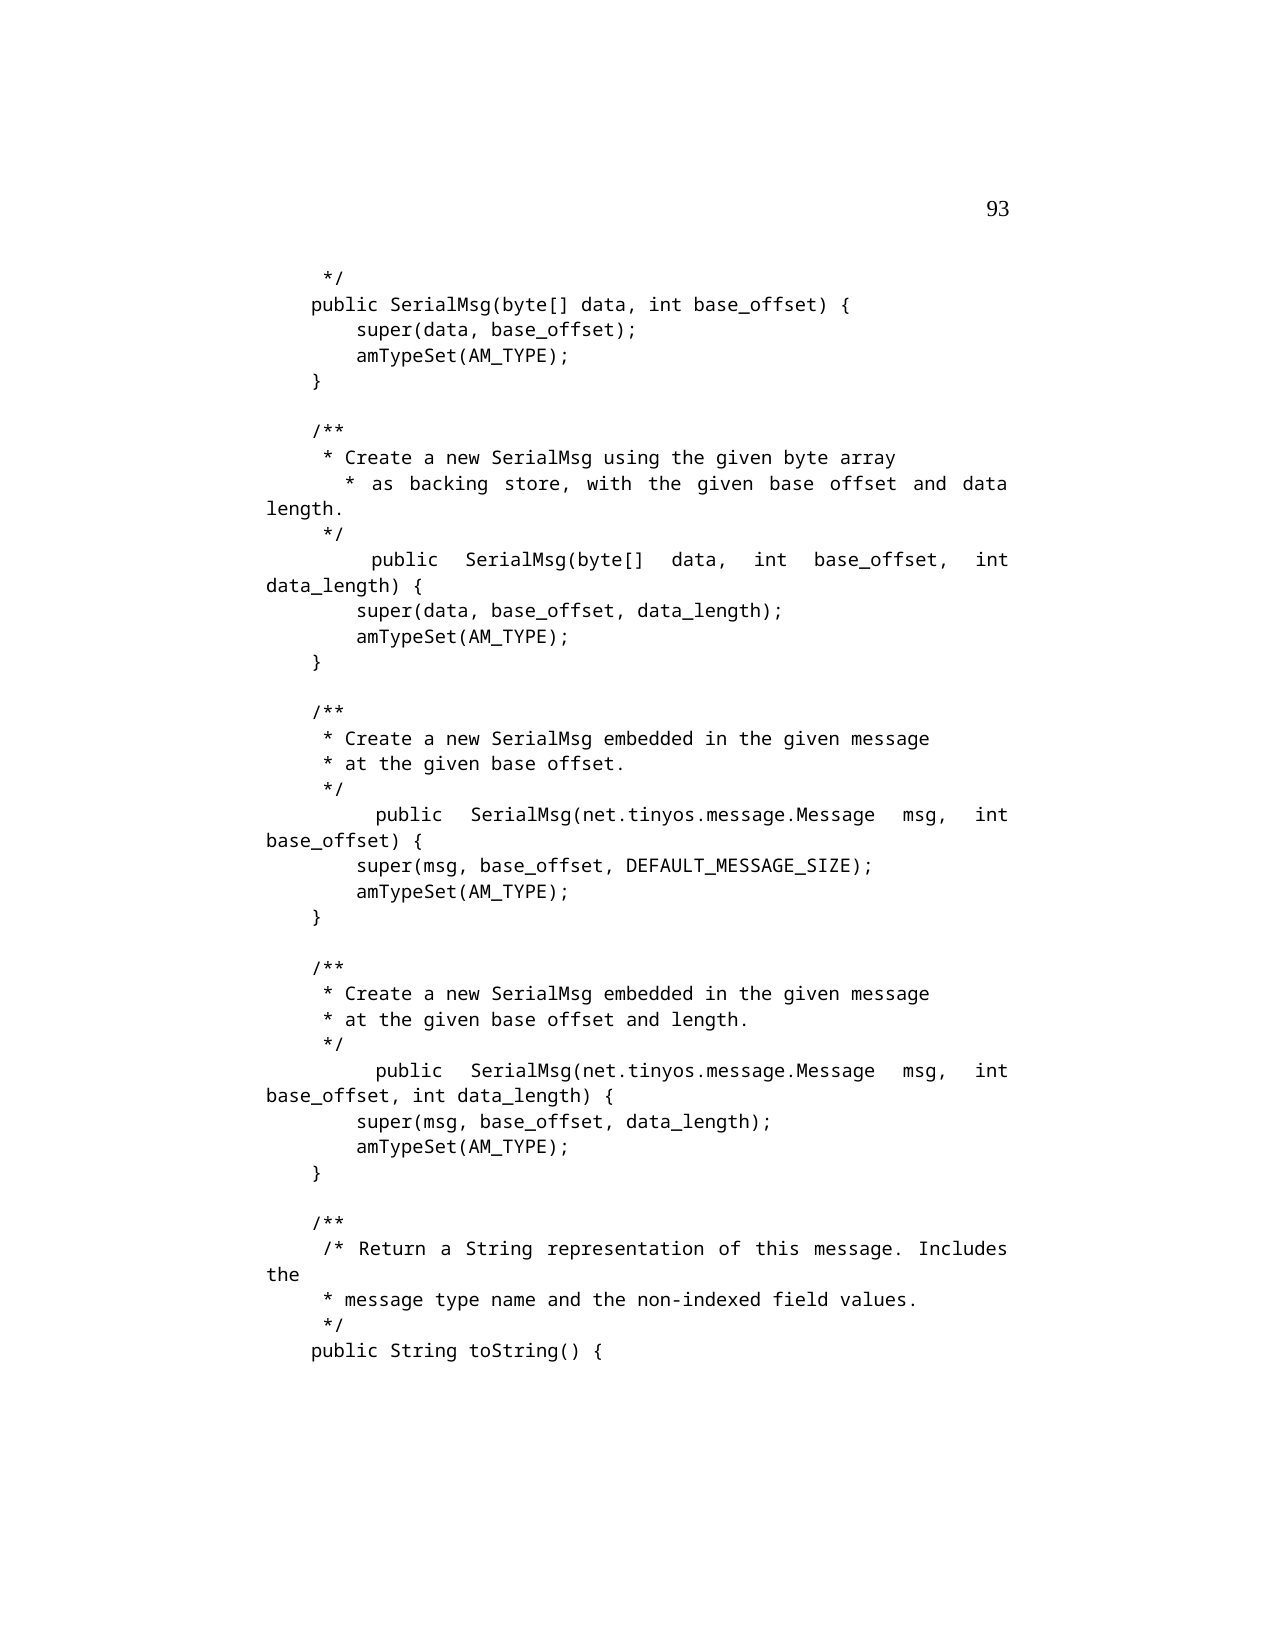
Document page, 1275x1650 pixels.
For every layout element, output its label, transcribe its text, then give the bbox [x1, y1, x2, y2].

text * Create a new SerialMsg embedded in the given message [266, 980, 1009, 1006]
text super(data, base_offset); [266, 317, 1009, 342]
text public SerialMsg(byte[] data, int base_offset, int data_length) { [266, 546, 1009, 597]
text /** [266, 419, 1009, 444]
text * at the given base offset and length. [266, 1006, 1009, 1031]
text /** [266, 955, 1009, 980]
text public SerialMsg(net.tinyos.message.Message msg, int base_offset) { [266, 802, 1009, 853]
text * Create a new SerialMsg using the given byte array [266, 444, 1009, 470]
text amTypeSet(AM_TYPE); [266, 342, 1009, 368]
text */ [266, 521, 1009, 546]
text * as backing store, with the given base offset and data length. [266, 470, 1009, 521]
text } [266, 648, 1009, 674]
text */ [266, 1031, 1009, 1057]
text super(msg, base_offset, DEFAULT_MESSAGE_SIZE); [266, 853, 1009, 878]
text * Create a new SerialMsg embedded in the given message [266, 725, 1009, 751]
text amTypeSet(AM_TYPE); [266, 878, 1009, 904]
text */ [266, 776, 1009, 802]
text */ [266, 266, 1009, 291]
text super(data, base_offset, data_length); [266, 597, 1009, 623]
text public SerialMsg(byte[] data, int base_offset) { [266, 291, 1009, 317]
text * at the given base offset. [266, 751, 1009, 776]
text * message type name and the non-indexed field values. [266, 1287, 1009, 1312]
text amTypeSet(AM_TYPE); [266, 1133, 1009, 1159]
text /** [266, 699, 1009, 725]
text amTypeSet(AM_TYPE); [266, 623, 1009, 648]
text /** [266, 1210, 1009, 1236]
text public String toString() { [266, 1338, 1009, 1363]
text */ [266, 1312, 1009, 1338]
text super(msg, base_offset, data_length); [266, 1108, 1009, 1133]
text /* Return a String representation of this message. Includes the [266, 1236, 1009, 1287]
text public SerialMsg(net.tinyos.message.Message msg, int base_offset, int data_length) { [266, 1057, 1009, 1108]
text } [266, 368, 1009, 393]
text } [266, 1159, 1009, 1184]
text } [266, 904, 1009, 929]
